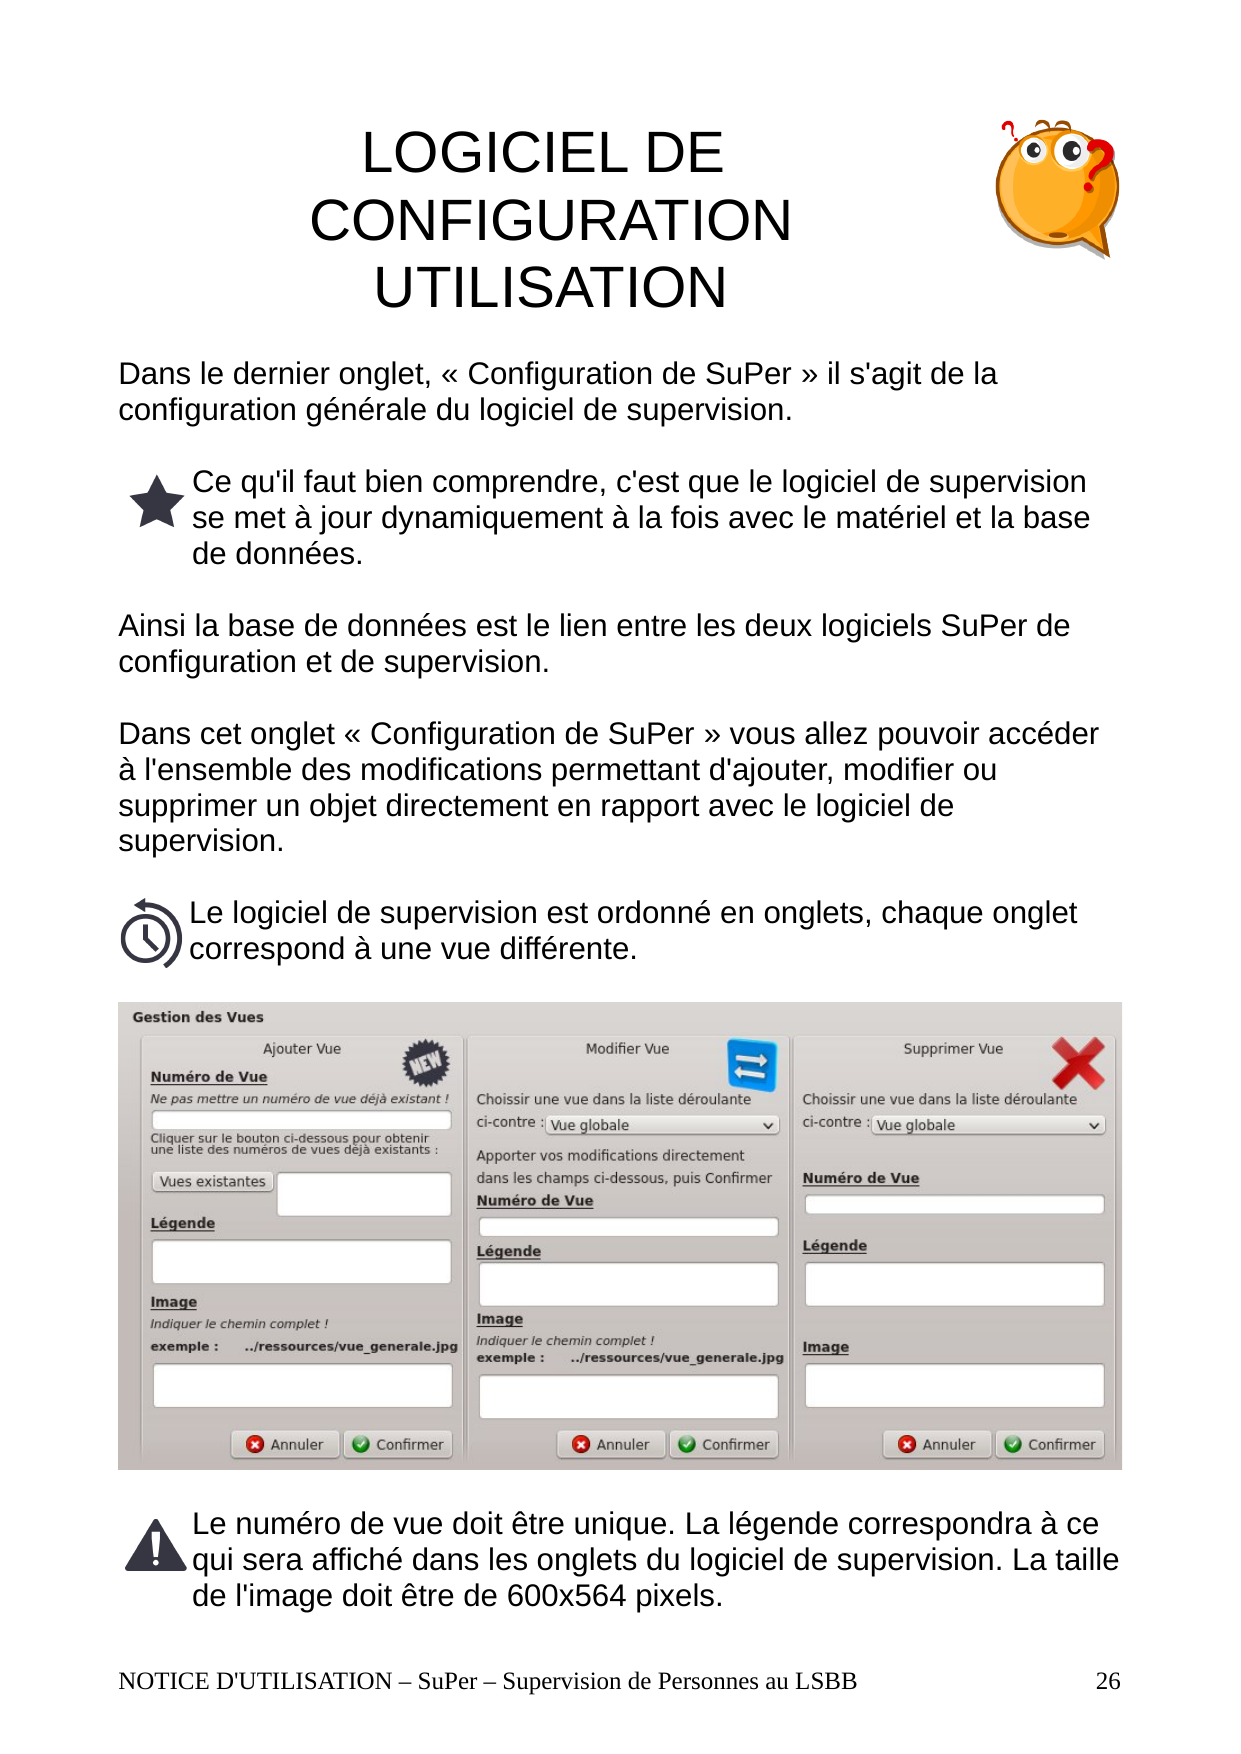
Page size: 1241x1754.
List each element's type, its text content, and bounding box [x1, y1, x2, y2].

picture [118, 1002, 1123, 1470]
picture [113, 896, 189, 970]
picture [122, 466, 192, 536]
picture [984, 118, 1123, 260]
text Ce qu'il faut bien comprendre, c'est que le logiciel de supervision se met à jour dynamiquement à la fois avec le matériel et la base de données. [118, 463, 1122, 571]
text Dans le dernier onglet, « Configuration de SuPer » il s'agit de la configuration générale du logiciel de supervision. [118, 355, 1122, 427]
text Le numéro de vue doit être unique. La légende correspondra à ce qui sera affiché dans les onglets du logiciel de supervision. La taille de l'image doit être de 600x564 pixels. [118, 1505, 1122, 1613]
text LOGICIEL DE [118, 118, 984, 185]
text Dans cet onglet « Configuration de SuPer » vous allez pouvoir accéder à l'ensemble des modifications permettant d'ajouter, modifier ou supprimer un objet directement en rapport avec le logiciel de supervision. [118, 715, 1122, 858]
text Le logiciel de supervision est ordonné en onglets, chaque onglet correspond à une vue différente. [118, 894, 1122, 966]
text CONFIGURATION [118, 185, 984, 252]
text UTILISATION [118, 252, 1122, 319]
picture [120, 1510, 192, 1581]
text Ainsi la base de données est le lien entre les deux logiciels SuPer de configuration et de supervision. [118, 607, 1122, 679]
